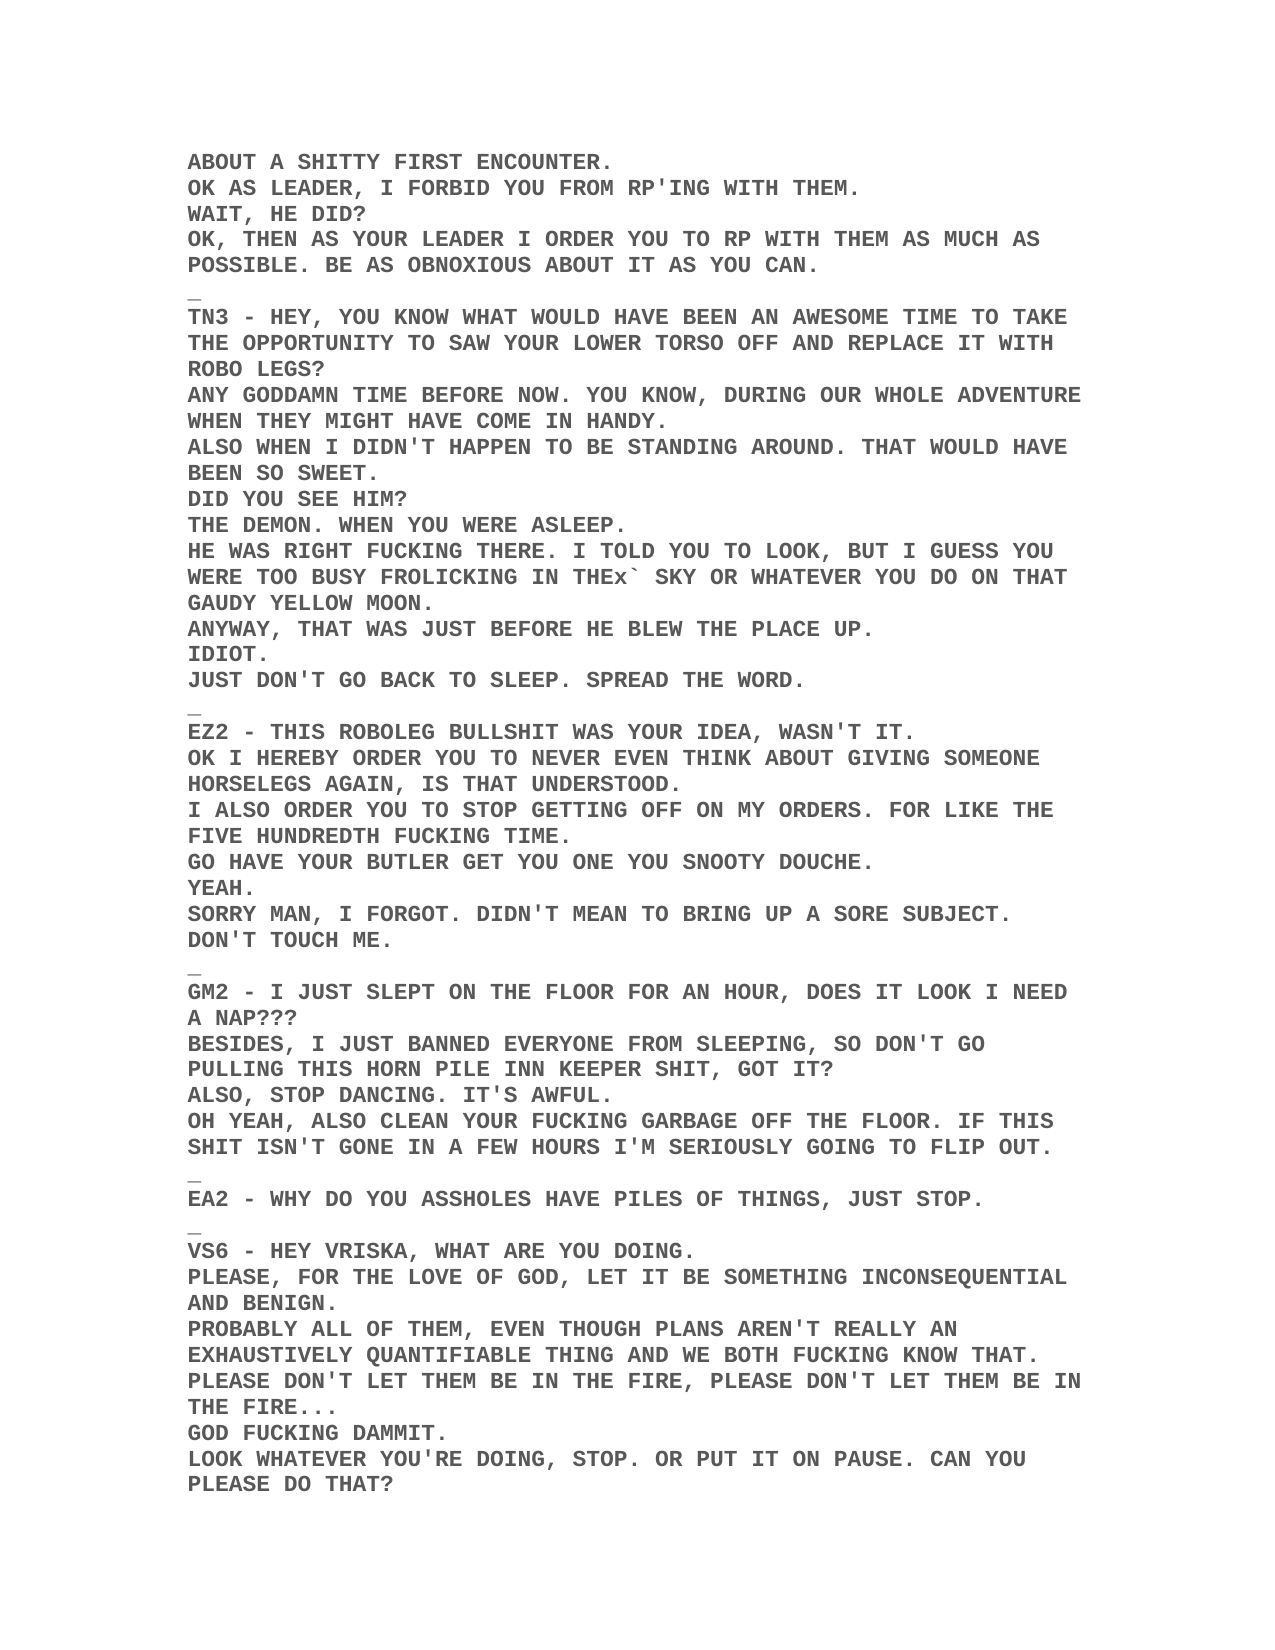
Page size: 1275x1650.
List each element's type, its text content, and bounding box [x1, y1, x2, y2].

text BESIDES, I JUST BANNED EVERYONE FROM SLEEPING, SO DON'T GO PULLING THIS HORN PILE INN KEEPER SHIT, GOT IT? [187, 1032, 1087, 1084]
text EA2 - WHY DO YOU ASSHOLES HAVE PILES OF THINGS, JUST STOP. [187, 1187, 1087, 1213]
text ABOUT A SHITTY FIRST ENCOUNTER. [187, 150, 1087, 176]
text I ALSO ORDER YOU TO STOP GETTING OFF ON MY ORDERS. FOR LIKE THE FIVE HUNDREDTH FUCKING TIME. [187, 798, 1087, 850]
text HE WAS RIGHT FUCKING THERE. I TOLD YOU TO LOOK, BUT I GUESS YOU WERE TOO BUSY FROLICKING IN THEx` SKY OR WHATEVER YOU DO ON THAT GAUDY YELLOW MOON. [187, 539, 1087, 617]
text _ [187, 1162, 1087, 1187]
text YEAH. [187, 876, 1087, 902]
text ALSO, STOP DANCING. IT'S AWFUL. [187, 1084, 1087, 1110]
text IDIOT. [187, 643, 1087, 669]
text ALSO WHEN I DIDN'T HAPPEN TO BE STANDING AROUND. THAT WOULD HAVE BEEN SO SWEET. [187, 435, 1087, 487]
text ANY GODDAMN TIME BEFORE NOW. YOU KNOW, DURING OUR WHOLE ADVENTURE WHEN THEY MIGHT HAVE COME IN HANDY. [187, 383, 1087, 435]
text _ [187, 280, 1087, 306]
text _ [187, 954, 1087, 980]
text DON'T TOUCH ME. [187, 928, 1087, 954]
text _ [187, 1213, 1087, 1239]
text GOD FUCKING DAMMIT. [187, 1421, 1087, 1447]
text GM2 - I JUST SLEPT ON THE FLOOR FOR AN HOUR, DOES IT LOOK I NEED A NAP??? [187, 980, 1087, 1032]
text VS6 - HEY VRISKA, WHAT ARE YOU DOING. [187, 1239, 1087, 1265]
text OK, THEN AS YOUR LEADER I ORDER YOU TO RP WITH THEM AS MUCH AS POSSIBLE. BE AS OBNOXIOUS ABOUT IT AS YOU CAN. [187, 228, 1087, 280]
text OK I HEREBY ORDER YOU TO NEVER EVEN THINK ABOUT GIVING SOMEONE HORSELEGS AGAIN, IS THAT UNDERSTOOD. [187, 747, 1087, 798]
text DID YOU SEE HIM? [187, 487, 1087, 513]
text ANYWAY, THAT WAS JUST BEFORE HE BLEW THE PLACE UP. [187, 617, 1087, 643]
text OK AS LEADER, I FORBID YOU FROM RP'ING WITH THEM. [187, 176, 1087, 202]
text OH YEAH, ALSO CLEAN YOUR FUCKING GARBAGE OFF THE FLOOR. IF THIS SHIT ISN'T GONE IN A FEW HOURS I'M SERIOUSLY GOING TO FLIP OUT. [187, 1110, 1087, 1162]
text SORRY MAN, I FORGOT. DIDN'T MEAN TO BRING UP A SORE SUBJECT. [187, 902, 1087, 928]
text EZ2 - THIS ROBOLEG BULLSHIT WAS YOUR IDEA, WASN'T IT. [187, 721, 1087, 747]
text TN3 - HEY, YOU KNOW WHAT WOULD HAVE BEEN AN AWESOME TIME TO TAKE THE OPPORTUNITY TO SAW YOUR LOWER TORSO OFF AND REPLACE IT WITH ROBO LEGS? [187, 306, 1087, 383]
text PLEASE DON'T LET THEM BE IN THE FIRE, PLEASE DON'T LET THEM BE IN THE FIRE... [187, 1369, 1087, 1421]
text _ [187, 695, 1087, 721]
text PROBABLY ALL OF THEM, EVEN THOUGH PLANS AREN'T REALLY AN EXHAUSTIVELY QUANTIFIABLE THING AND WE BOTH FUCKING KNOW THAT. [187, 1317, 1087, 1369]
text JUST DON'T GO BACK TO SLEEP. SPREAD THE WORD. [187, 669, 1087, 695]
text LOOK WHATEVER YOU'RE DOING, STOP. OR PUT IT ON PAUSE. CAN YOU PLEASE DO THAT? [187, 1447, 1087, 1499]
text GO HAVE YOUR BUTLER GET YOU ONE YOU SNOOTY DOUCHE. [187, 850, 1087, 876]
text WAIT, HE DID? [187, 202, 1087, 228]
text PLEASE, FOR THE LOVE OF GOD, LET IT BE SOMETHING INCONSEQUENTIAL AND BENIGN. [187, 1265, 1087, 1317]
text THE DEMON. WHEN YOU WERE ASLEEP. [187, 513, 1087, 539]
